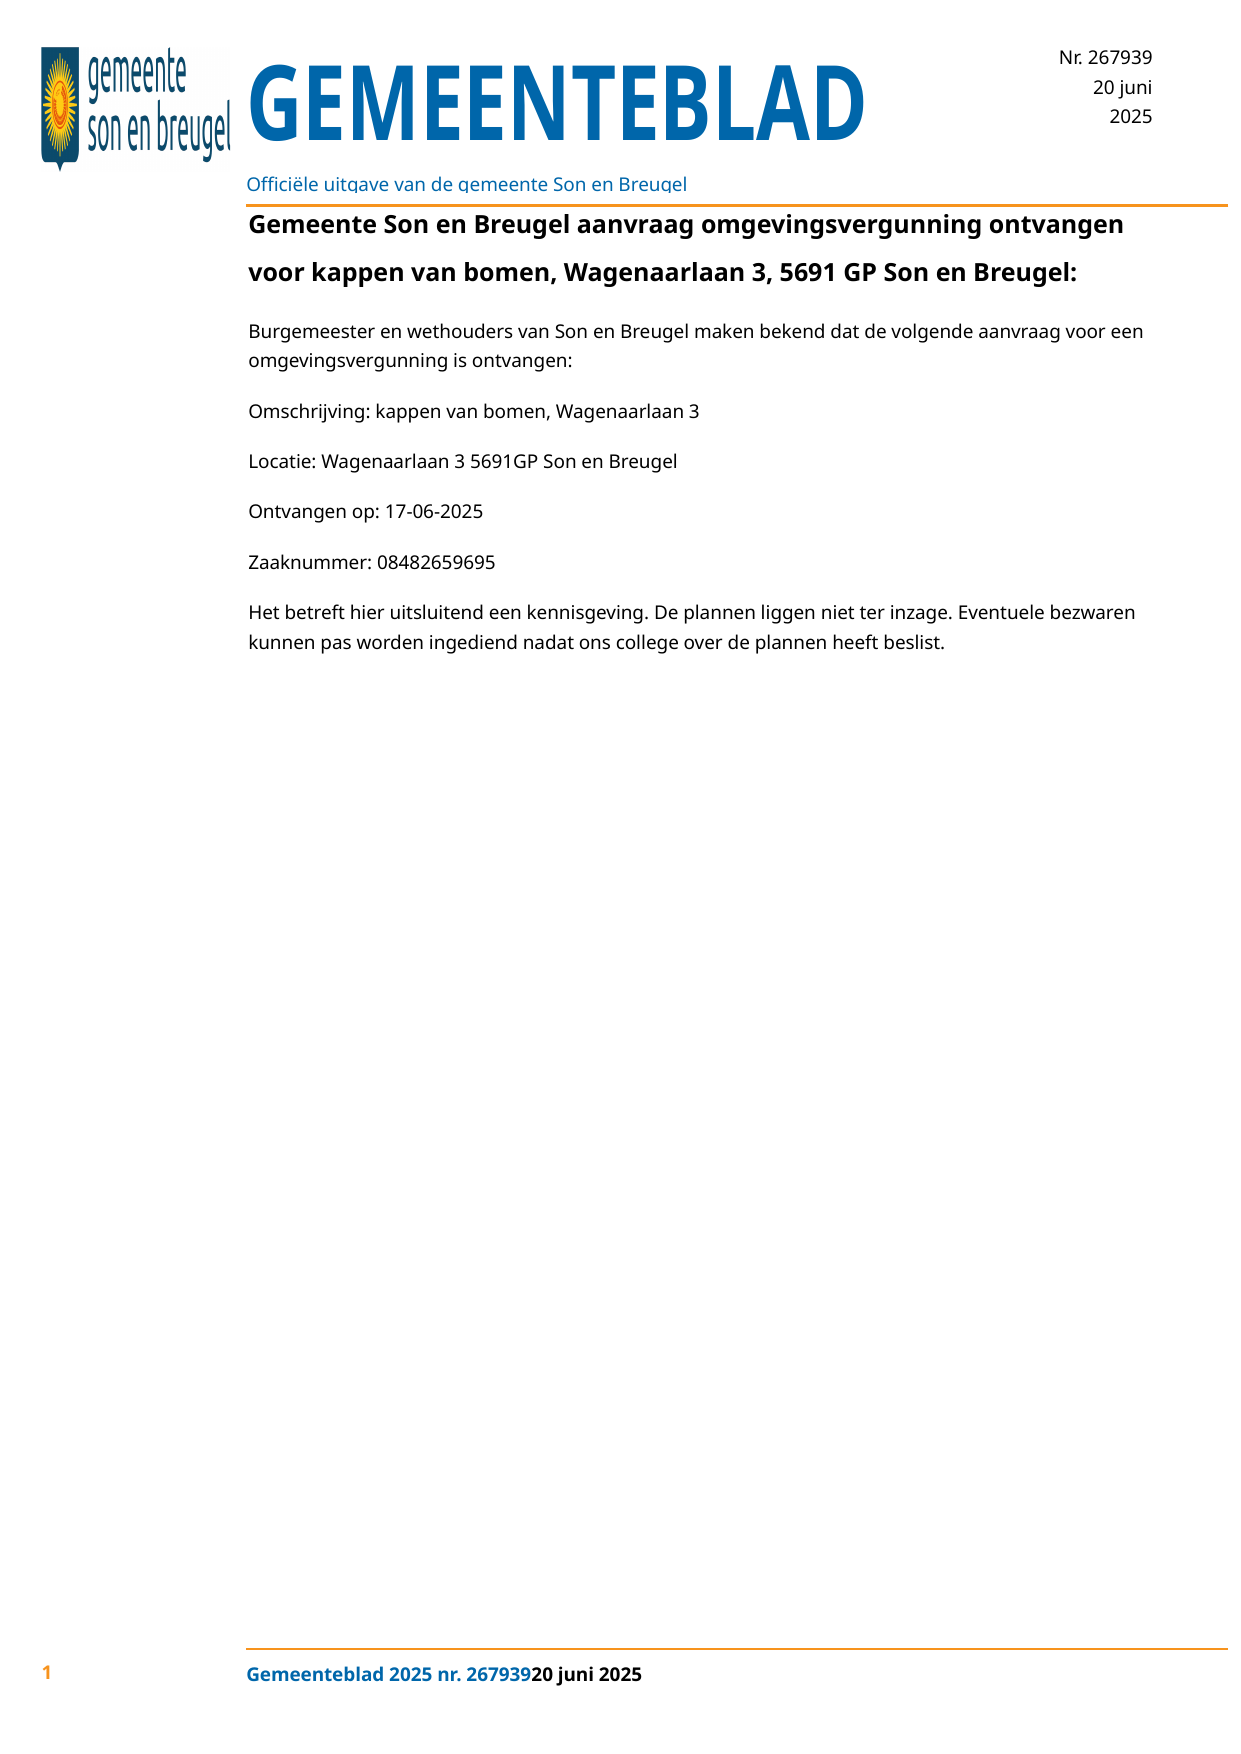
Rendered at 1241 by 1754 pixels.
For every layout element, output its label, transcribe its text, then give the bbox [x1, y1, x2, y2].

picture [41, 47, 231, 172]
text Locatie: Wagenaarlaan 3 5691GP Son en Breugel [248, 448, 1152, 474]
text Zaaknummer: 08482659695 [248, 549, 1152, 575]
text Het betreft hier uitsluitend een kennisgeving. De plannen liggen niet ter inzage. Eventuele bezwaren kunnen pas worden ingediend nadat ons college over de plannen heeft beslist. [248, 599, 1152, 655]
text Burgemeester en wethouders van Son en Breugel maken bekend dat de volgende aanvraag voor een omgevingsvergunning is ontvangen: [248, 318, 1152, 373]
text Omschrijving: kappen van bomen, Wagenaarlaan 3 [248, 398, 1152, 424]
text Ontvangen op: 17-06-2025 [248, 499, 1152, 524]
text Gemeente Son en Breugel aanvraag omgevingsvergunning ontvangen voor kappen van bomen, Wagenaarlaan 3, 5691 GP Son en Breugel: [248, 207, 1152, 288]
